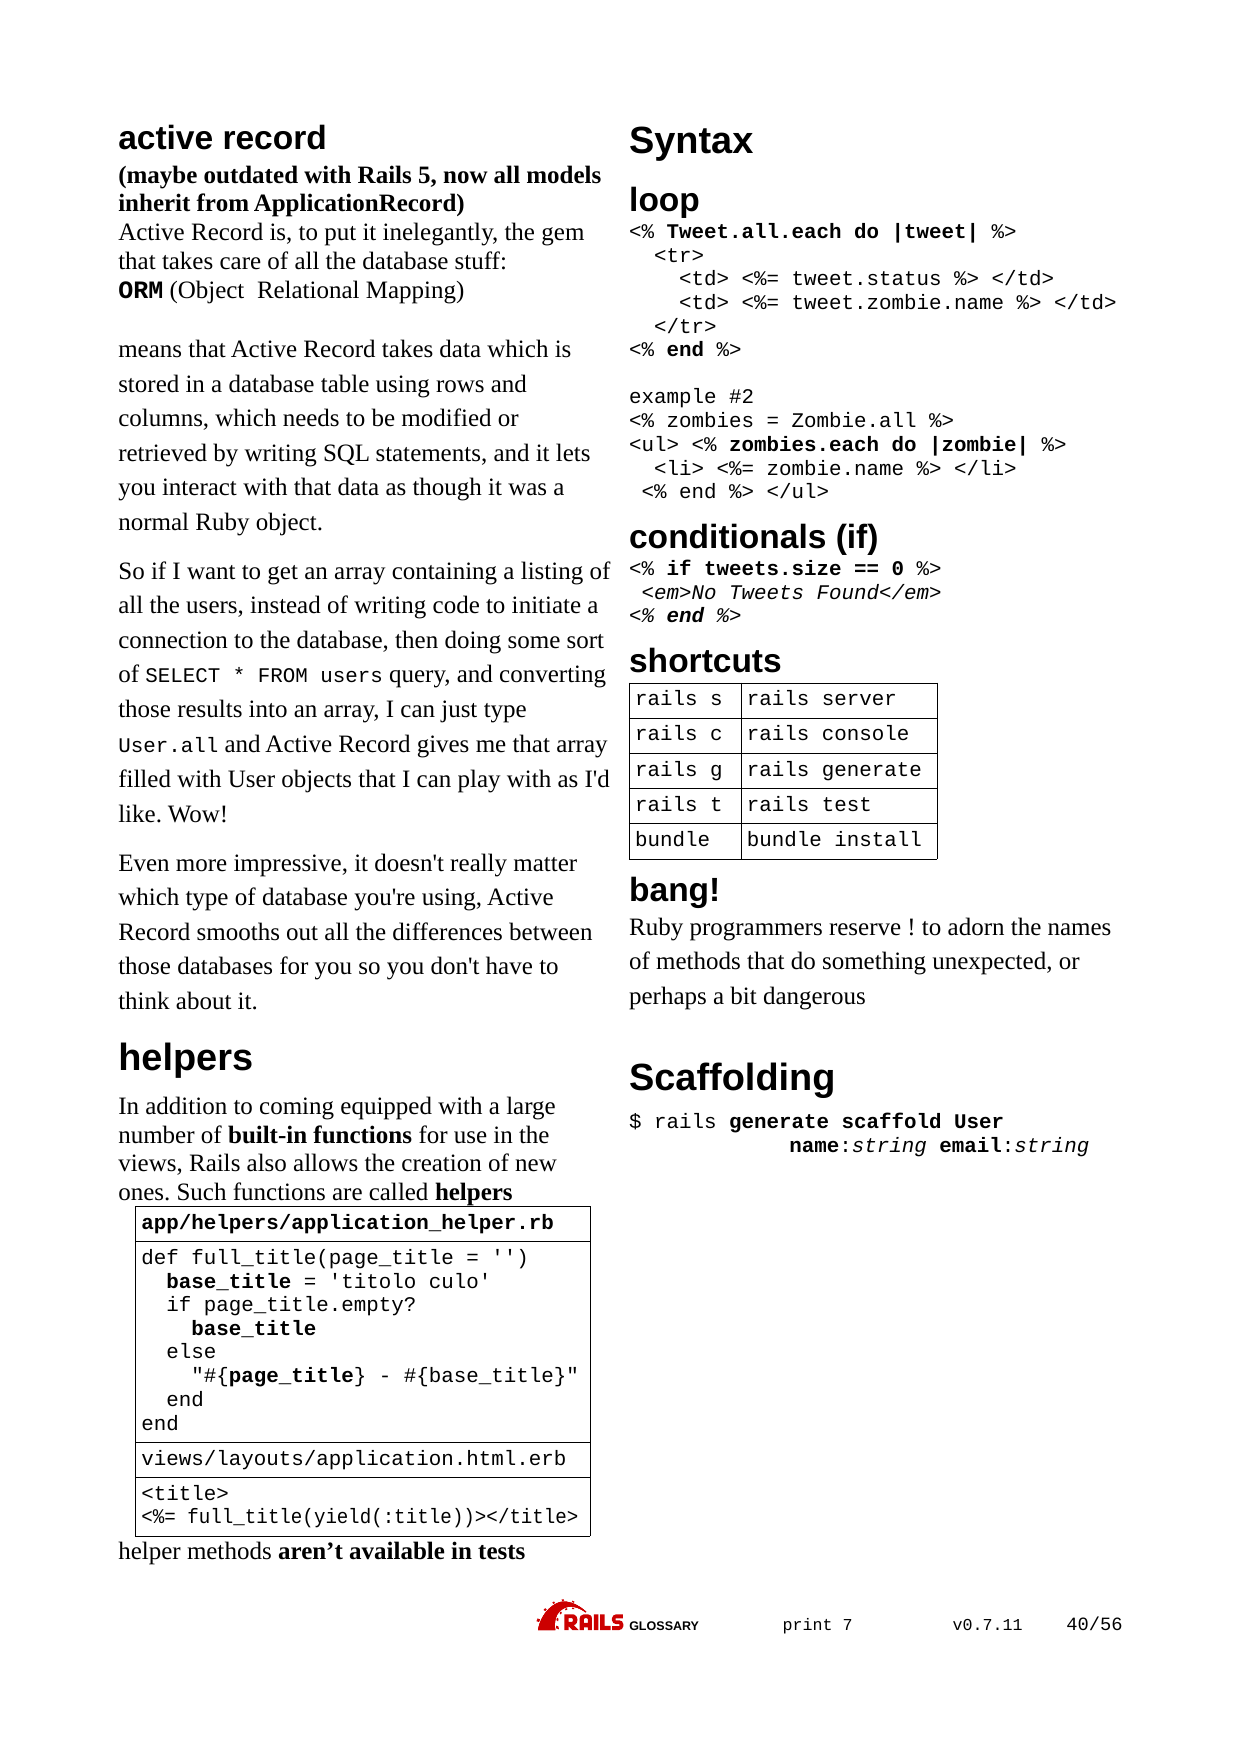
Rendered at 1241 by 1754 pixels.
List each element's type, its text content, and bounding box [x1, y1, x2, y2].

text $ rails generate scaffold User [629, 1111, 1122, 1135]
text So if I want to get an array containing a listing of all the users, instead of writing code to initiate a connection to the database, then doing some sort of SELECT * FROM users query, and converting those results into an array, I can just type User.all and Active Record gives me that array filled with User objects that I can play with as I'd like. Wow! [118, 556, 611, 827]
text <% if tweets.size == 0 %> [629, 558, 1122, 582]
text means that Active Record takes data which is stored in a database table using rows and columns, which needs to be modified or retrieved by writing SQL statements, and it lets you interact with that data as though it was a normal Ruby object. [118, 334, 611, 535]
table_cell rails generate [742, 754, 937, 788]
subtitle active record [118, 118, 611, 157]
table_cell bundle [630, 824, 741, 858]
text <tr> [629, 245, 1122, 268]
text Even more impressive, it doesn't really matter which type of database you're using, Active Record smooths out all the differences between those databases for you so you don't have to think about it. [118, 848, 611, 1014]
text ORM (Object Relational Mapping) [118, 275, 611, 306]
subtitle bang! [629, 870, 1122, 909]
table_cell rails test [742, 789, 937, 823]
subtitle shortcuts [629, 641, 1122, 679]
text <td> <%= tweet.status %> </td> [629, 268, 1122, 292]
table_cell def full_title(page_title = '') base_title = 'titolo culo' if page_title.empty? base_title else "#{page_title} - #{base_title}" end end [136, 1242, 590, 1442]
text In addition to coming equipped with a large number of built-in functions for use in the views, Rails also allows the creation of new ones. Such functions are called helpers [118, 1091, 611, 1206]
table_header rails server [742, 684, 937, 718]
table_cell rails t [630, 789, 741, 823]
table_cell views/layouts/application.html.erb [136, 1443, 590, 1477]
text <% Tweet.all.each do |tweet| %> [629, 221, 1122, 245]
text </tr> [629, 316, 1122, 339]
text Ruby programmers reserve ! to adorn the names of methods that do something unexpected, or perhaps a bit dangerous [629, 912, 1122, 1009]
table_cell rails console [742, 719, 937, 753]
subtitle conditionals (if) [629, 517, 1122, 555]
table_cell <title> <%= full_title(yield(:title))></title> [136, 1478, 590, 1536]
text name:string email:string [629, 1135, 1122, 1158]
text <% end %> [629, 605, 1122, 629]
table_cell rails g [630, 754, 741, 788]
text helper methods aren’t available in tests [118, 1536, 611, 1565]
text (maybe outdated with Rails 5, now all models inherit from ApplicationRecord) [118, 160, 611, 217]
text <% end %> </ul> [629, 481, 1122, 505]
table_header rails s [630, 684, 741, 718]
subtitle helpers [118, 1035, 611, 1078]
subtitle loop [629, 179, 1122, 218]
table_header app/helpers/application_helper.rb [136, 1207, 590, 1241]
table_cell rails c [630, 719, 741, 753]
text <li> <%= zombie.name %> </li> [629, 457, 1122, 481]
text <% zombies = Zombie.all %> [629, 410, 1122, 434]
subtitle Syntax [629, 118, 1122, 162]
table_cell bundle install [742, 824, 937, 858]
text <td> <%= tweet.zombie.name %> </td> [629, 292, 1122, 316]
text example #2 [629, 387, 1122, 410]
text <% end %> [629, 339, 1122, 363]
text Active Record is, to put it inelegantly, the gem that takes care of all the database stuff: [118, 217, 611, 275]
text <ul> <% zombies.each do |zombie| %> [629, 434, 1122, 457]
text <em>No Tweets Found</em> [629, 582, 1122, 605]
subtitle Scaffolding [629, 1055, 1122, 1098]
